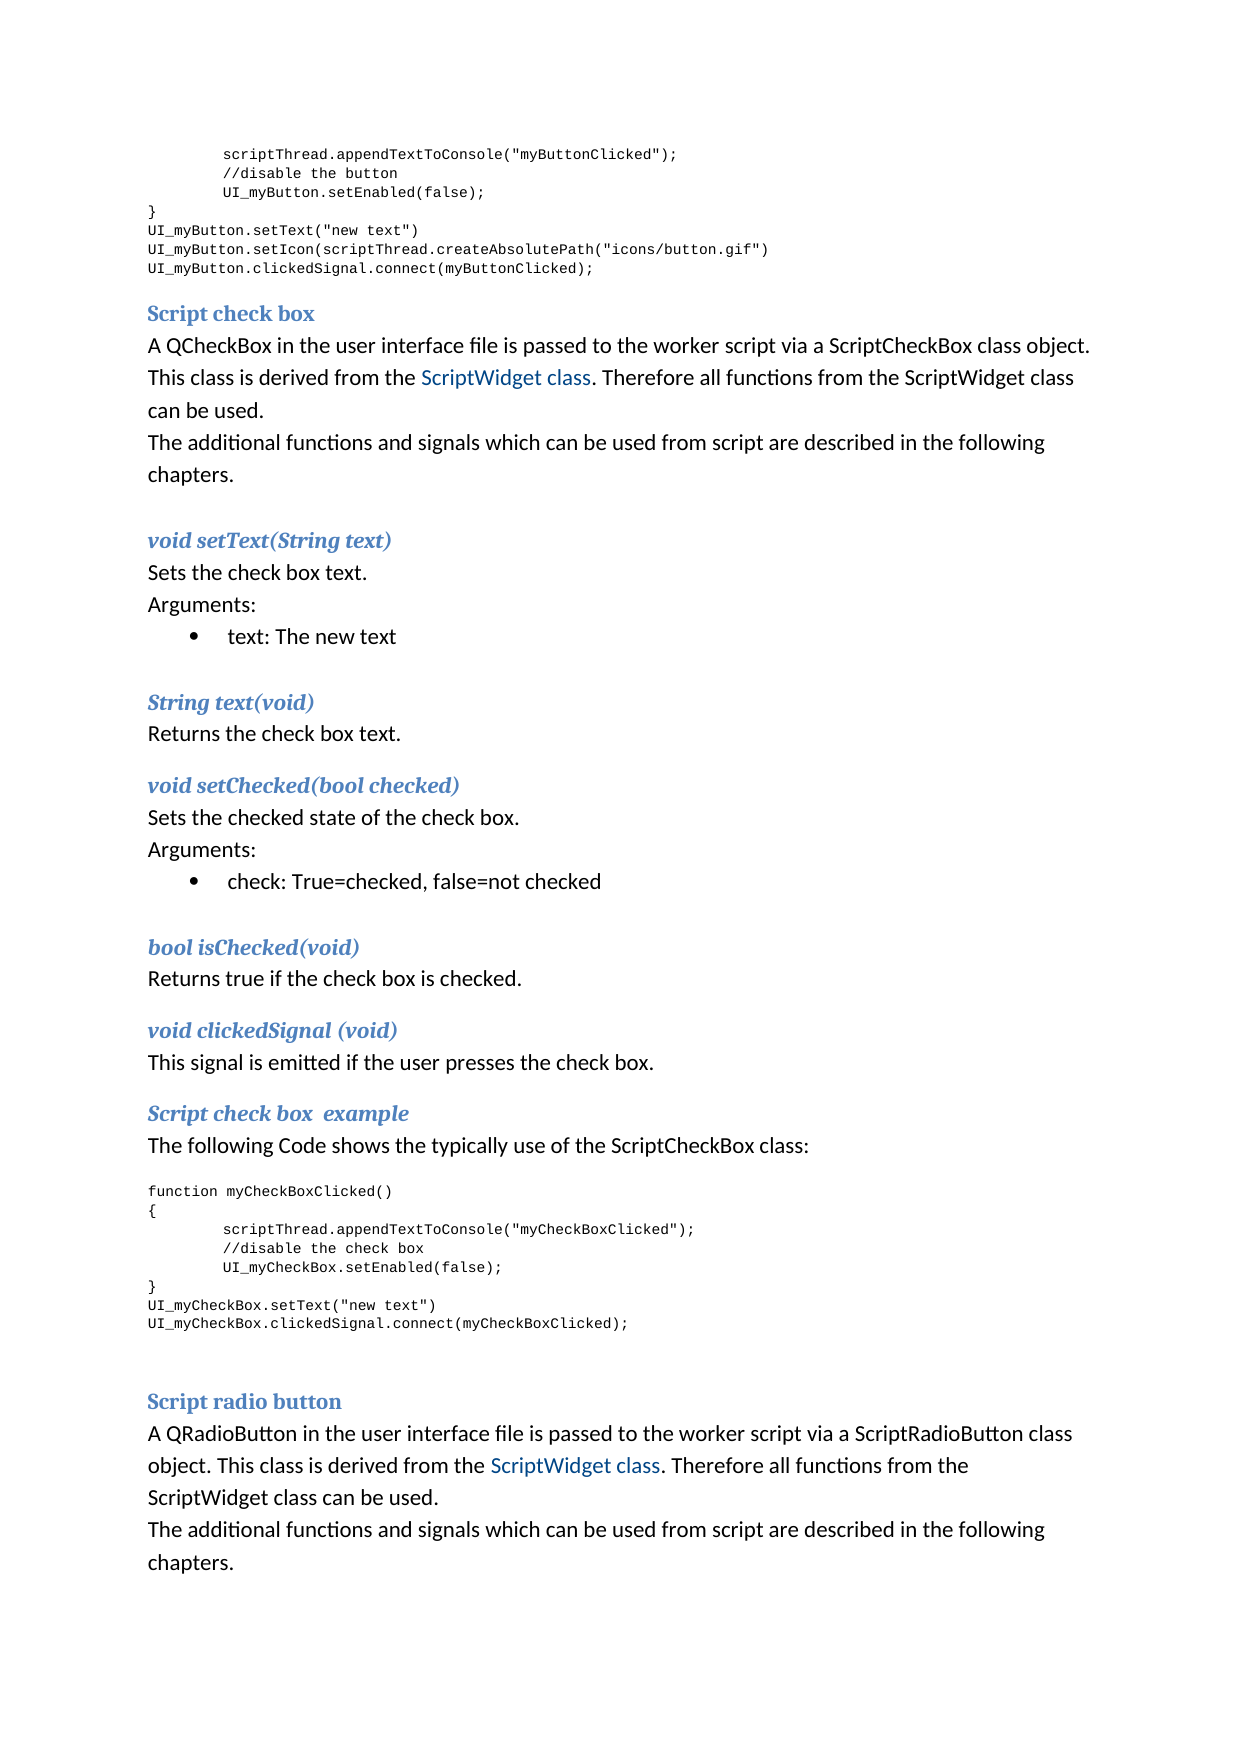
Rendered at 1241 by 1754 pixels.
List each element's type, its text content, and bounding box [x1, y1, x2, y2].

subtitle Script radio button [148, 1389, 1093, 1415]
text Arguments: [148, 590, 1093, 618]
text scriptThread.appendTextToConsole("myButtonClicked"); [148, 148, 1093, 164]
text scriptThread.appendTextToConsole("myCheckBoxClicked"); [148, 1222, 1093, 1238]
subtitle String text(void) [148, 689, 1093, 716]
text UI_myButton.clickedSignal.connect(myButtonClicked); [148, 261, 1093, 278]
text Returns the check box text. [148, 719, 1093, 747]
text Arguments: [148, 835, 1093, 863]
list check: True=checked, false=not checked [190, 867, 1093, 895]
text The additional functions and signals which can be used from script are described in the following chapters. [148, 428, 1093, 488]
text This signal is emitted if the user presses the check box. [148, 1048, 1093, 1076]
text UI_myButton.setText("new text") [148, 223, 1093, 240]
text //disable the check box [148, 1241, 1093, 1257]
text Sets the check box text. [148, 558, 1093, 586]
text UI_myCheckBox.setText("new text") [148, 1298, 1093, 1314]
text UI_myCheckBox.setEnabled(false); [148, 1260, 1093, 1276]
list text: The new text [190, 622, 1093, 650]
subtitle bool isChecked(void) [148, 934, 1093, 961]
text { [148, 1203, 1093, 1219]
text function myCheckBoxClicked() [148, 1184, 1093, 1201]
subtitle void clickedSignal (void) [148, 1018, 1093, 1044]
subtitle Script check box [148, 301, 1093, 327]
text The additional functions and signals which can be used from script are described in the following chapters. [148, 1516, 1093, 1576]
text The following Code shows the typically use of the ScriptCheckBox class: [148, 1131, 1093, 1159]
text } [148, 1279, 1093, 1295]
text //disable the button [148, 167, 1093, 183]
subtitle void setChecked(bool checked) [148, 772, 1093, 799]
text UI_myButton.setIcon(scriptThread.createAbsolutePath("icons/button.gif") [148, 242, 1093, 259]
subtitle void setText(String text) [148, 527, 1093, 554]
text Sets the checked state of the check box. [148, 803, 1093, 831]
text UI_myButton.setEnabled(false); [148, 186, 1093, 202]
text } [148, 204, 1093, 221]
text UI_myCheckBox.clickedSignal.connect(myCheckBoxClicked); [148, 1317, 1093, 1333]
subtitle Script check box example [148, 1101, 1093, 1127]
text Returns true if the check box is checked. [148, 964, 1093, 993]
text A QRadioButton in the user interface file is passed to the worker script via a ScriptRadioButton class object. This class is derived from the ScriptWidget class. Therefore all functions from the ScriptWidget class can be used. [148, 1419, 1093, 1511]
text A QCheckBox in the user interface file is passed to the worker script via a ScriptCheckBox class object. This class is derived from the ScriptWidget class. Therefore all functions from the ScriptWidget class can be used. [148, 331, 1093, 424]
